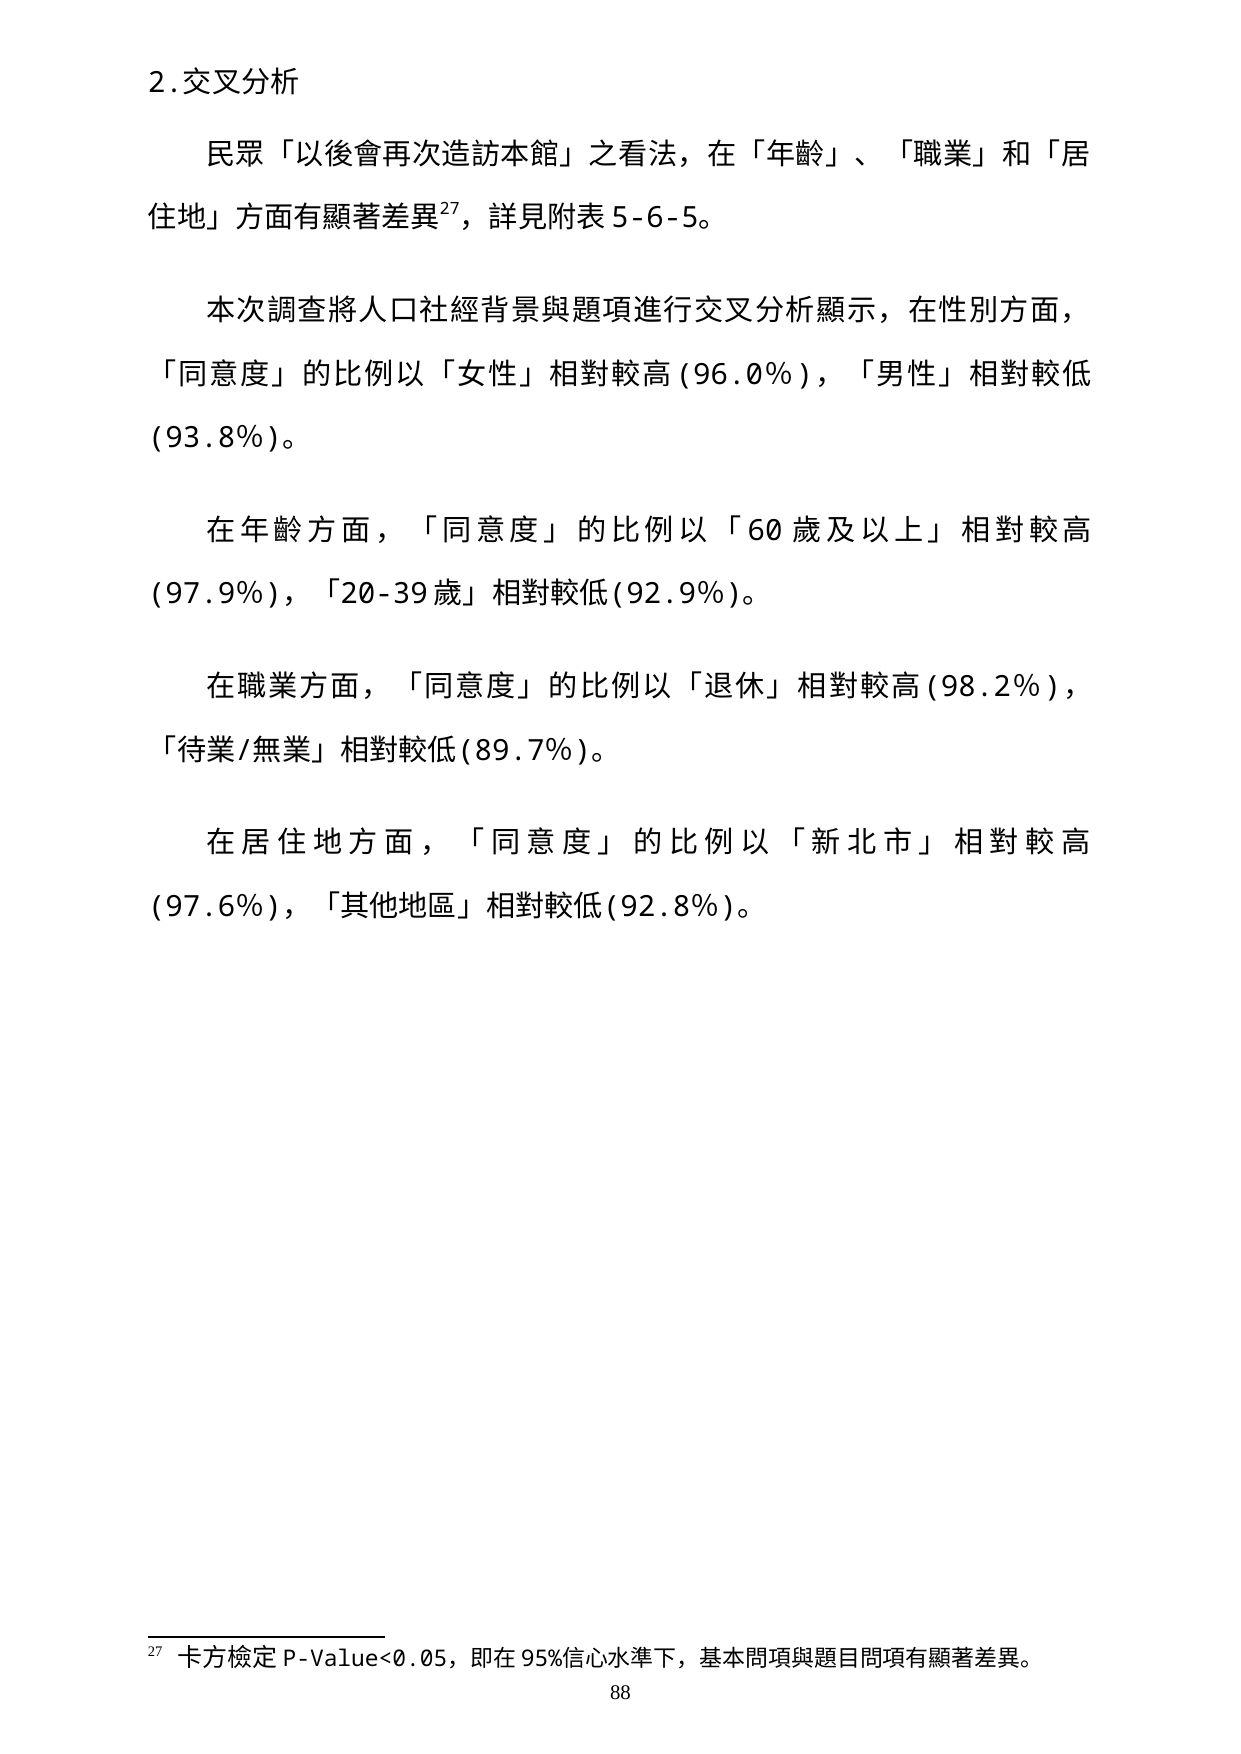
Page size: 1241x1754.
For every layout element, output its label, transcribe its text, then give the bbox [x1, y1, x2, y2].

text 在居住地方面，「同意度」的比例以「新北市」相對較高(97.6％)，「其他地區」相對較低(92.8％)。 [148, 819, 1092, 925]
text 在年齡方面，「同意度」的比例以「60歲及以上」相對較高(97.9％)，「20-39歲」相對較低(92.9％)。 [148, 506, 1092, 612]
text 本次調查將人口社經背景與題項進行交叉分析顯示，在性別方面，「同意度」的比例以「女性」相對較高(96.0％)，「男性」相對較低(93.8％)。 [148, 287, 1092, 456]
text 卡方檢定P-Value<0.05，即在95%信心水準下，基本問項與題目問項有顯著差異。 [148, 1643, 1092, 1672]
text 在職業方面，「同意度」的比例以「退休」相對較高(98.2％)，「待業/無業」相對較低(89.7％)。 [148, 663, 1092, 769]
text 2.交叉分析 [148, 59, 1092, 101]
text 民眾「以後會再次造訪本館」之看法，在「年齡」、「職業」和「居住地」方面有顯著差異，詳見附表5-6-5。 [148, 131, 1092, 236]
